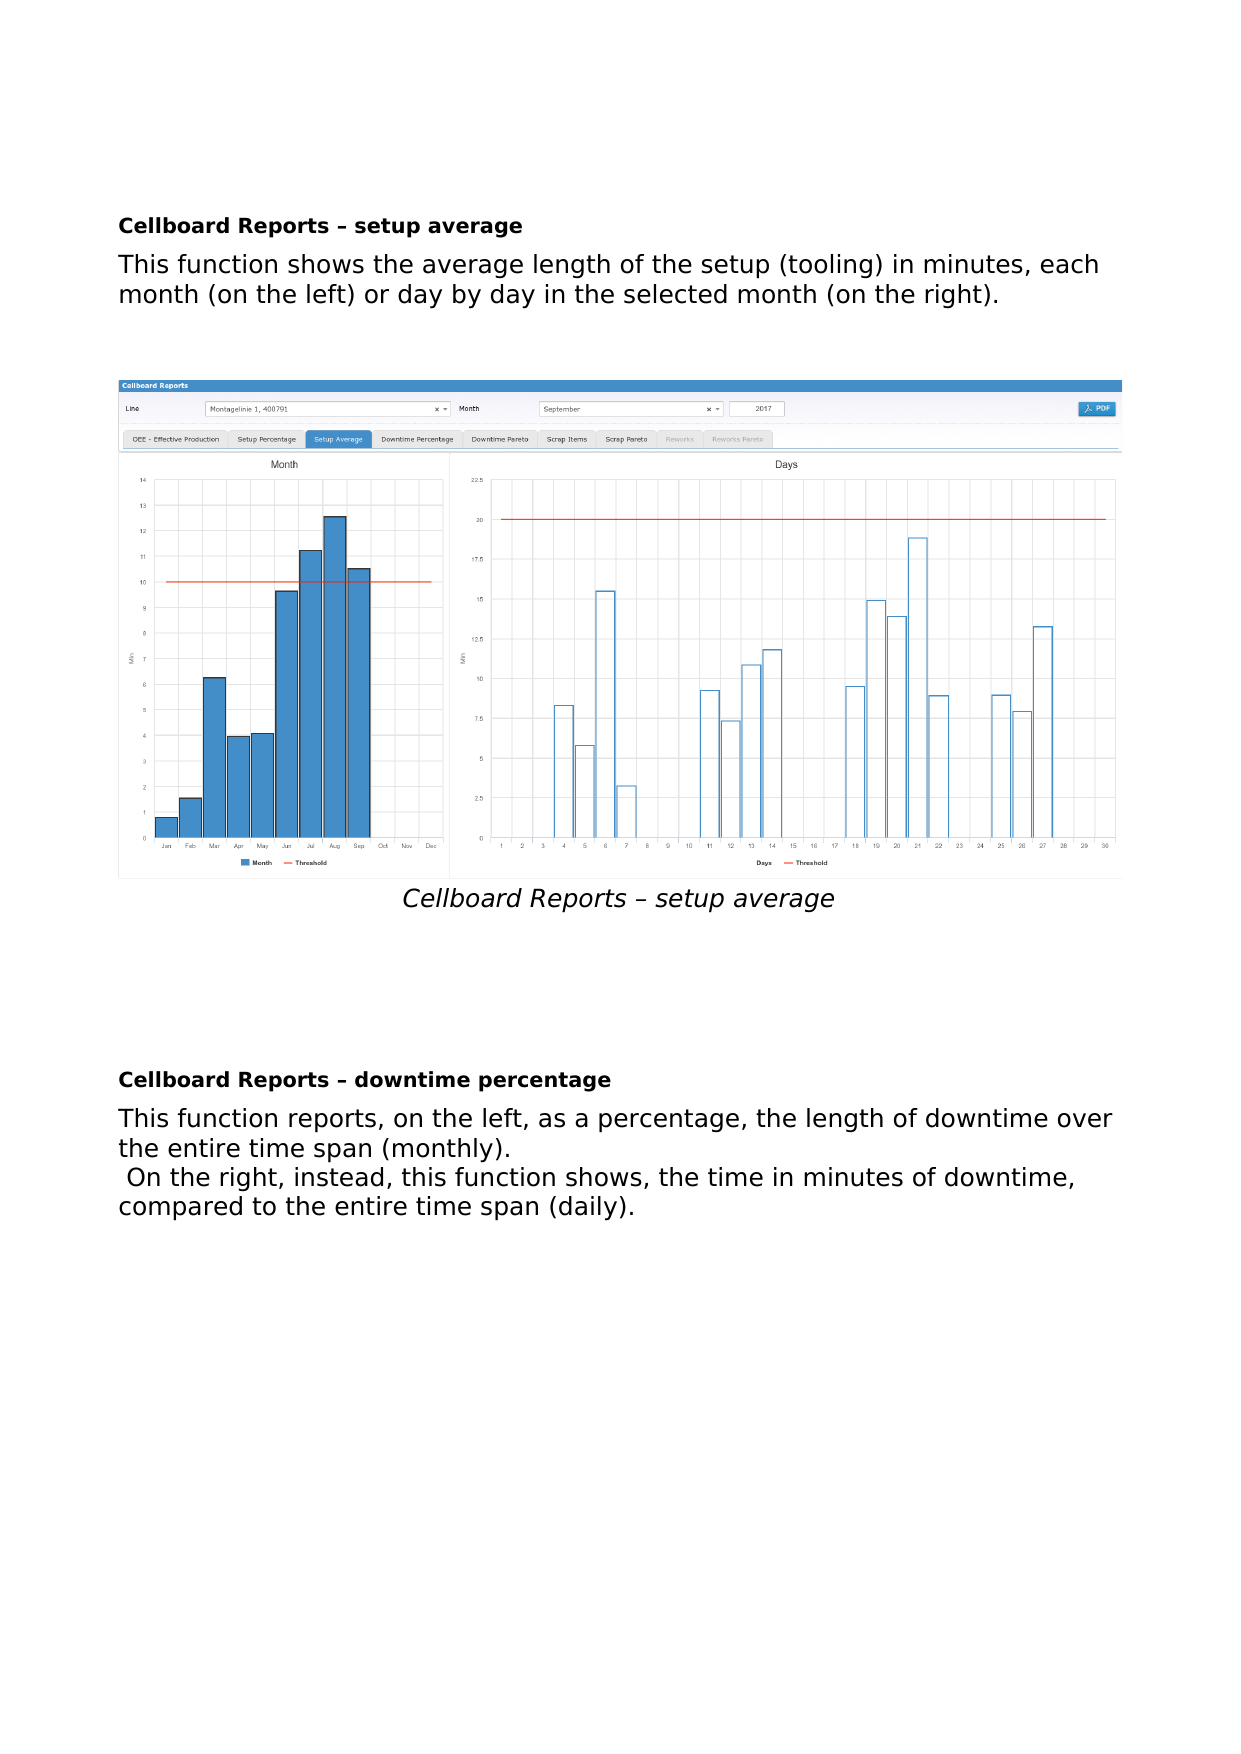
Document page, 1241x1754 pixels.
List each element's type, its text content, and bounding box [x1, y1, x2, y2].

picture [118, 380, 1123, 879]
text [118, 914, 1122, 1030]
text [118, 118, 1122, 176]
subtitle Cellboard Reports – downtime percentage [118, 1068, 1122, 1092]
text Cellboard Reports – setup average [118, 879, 1122, 914]
text This function shows the average length of the setup (tooling) in minutes, each month (on the left) or day by day in the selected month (on the right). [118, 251, 1122, 380]
subtitle Cellboard Reports – setup average [118, 214, 1122, 238]
text This function reports, on the left, as a percentage, the length of downtime over the entire time span (monthly). On the right, instead, this function shows, the time in minutes of downtime, compared to the entire time span (daily). [118, 1104, 1122, 1279]
